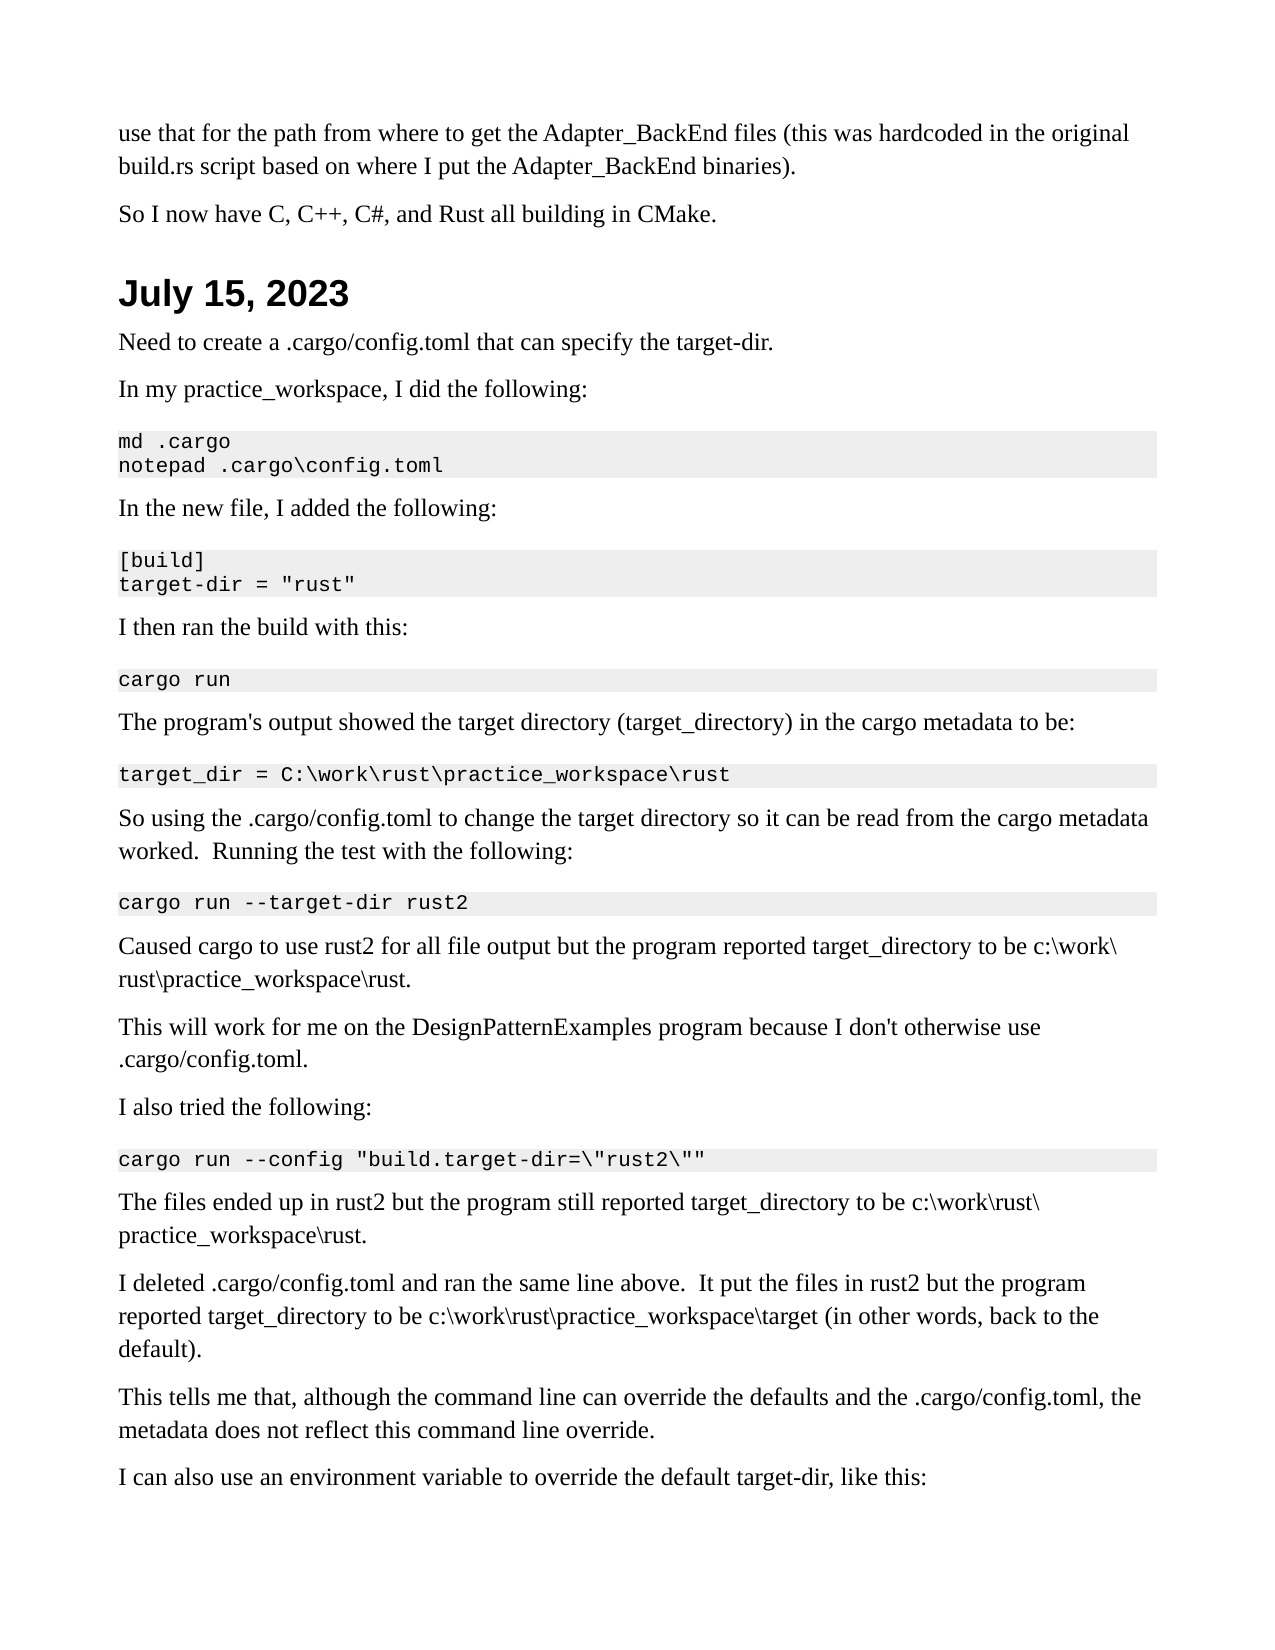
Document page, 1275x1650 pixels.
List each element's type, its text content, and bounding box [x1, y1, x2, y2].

text md .cargo [118, 431, 1157, 455]
text So I now have C, C++, C#, and Rust all building in CMake. [118, 199, 1157, 227]
text I then ran the build with this: [118, 612, 1157, 641]
text target_dir = C:\work\rust\practice_workspace\rust [118, 764, 1157, 788]
text In my practice_workspace, I did the following: [118, 374, 1157, 403]
text This tells me that, although the command line can override the defaults and the .cargo/config.toml, the metadata does not reflect this command line override. [118, 1382, 1157, 1443]
text notepad .cargo\config.toml [118, 455, 1157, 478]
text [build] [118, 550, 1157, 574]
text I deleted .cargo/config.toml and ran the same line above. It put the files in rust2 but the program reported target_directory to be c:\work\rust\practice_workspace\target (in other words, back to the default). [118, 1268, 1157, 1363]
subtitle July 15, 2023 [118, 271, 1157, 314]
text In the new file, I added the following: [118, 493, 1157, 522]
text The files ended up in rust2 but the program still reported target_directory to be c:\work\rust\practice_workspace\rust. [118, 1187, 1157, 1249]
text cargo run --config "build.target-dir=\"rust2\"" [118, 1149, 1157, 1172]
text cargo run [118, 669, 1157, 692]
text This will work for me on the DesignPatternExamples program because I don't otherwise use .cargo/config.toml. [118, 1012, 1157, 1073]
text I also tried the following: [118, 1092, 1157, 1121]
text I can also use an environment variable to override the default target-dir, like this: [118, 1462, 1157, 1491]
text target-dir = "rust" [118, 574, 1157, 597]
text use that for the path from where to get the Adapter_BackEnd files (this was hardcoded in the original build.rs script based on where I put the Adapter_BackEnd binaries). [118, 118, 1157, 180]
text Need to create a .cargo/config.toml that can specify the target-dir. [118, 327, 1157, 356]
text So using the .cargo/config.toml to change the target directory so it can be read from the cargo metadata worked. Running the test with the following: [118, 803, 1157, 864]
text cargo run --target-dir rust2 [118, 892, 1157, 916]
text Caused cargo to use rust2 for all file output but the program reported target_directory to be c:\work\rust\practice_workspace\rust. [118, 931, 1157, 993]
text The program's output showed the target directory (target_directory) in the cargo metadata to be: [118, 707, 1157, 736]
